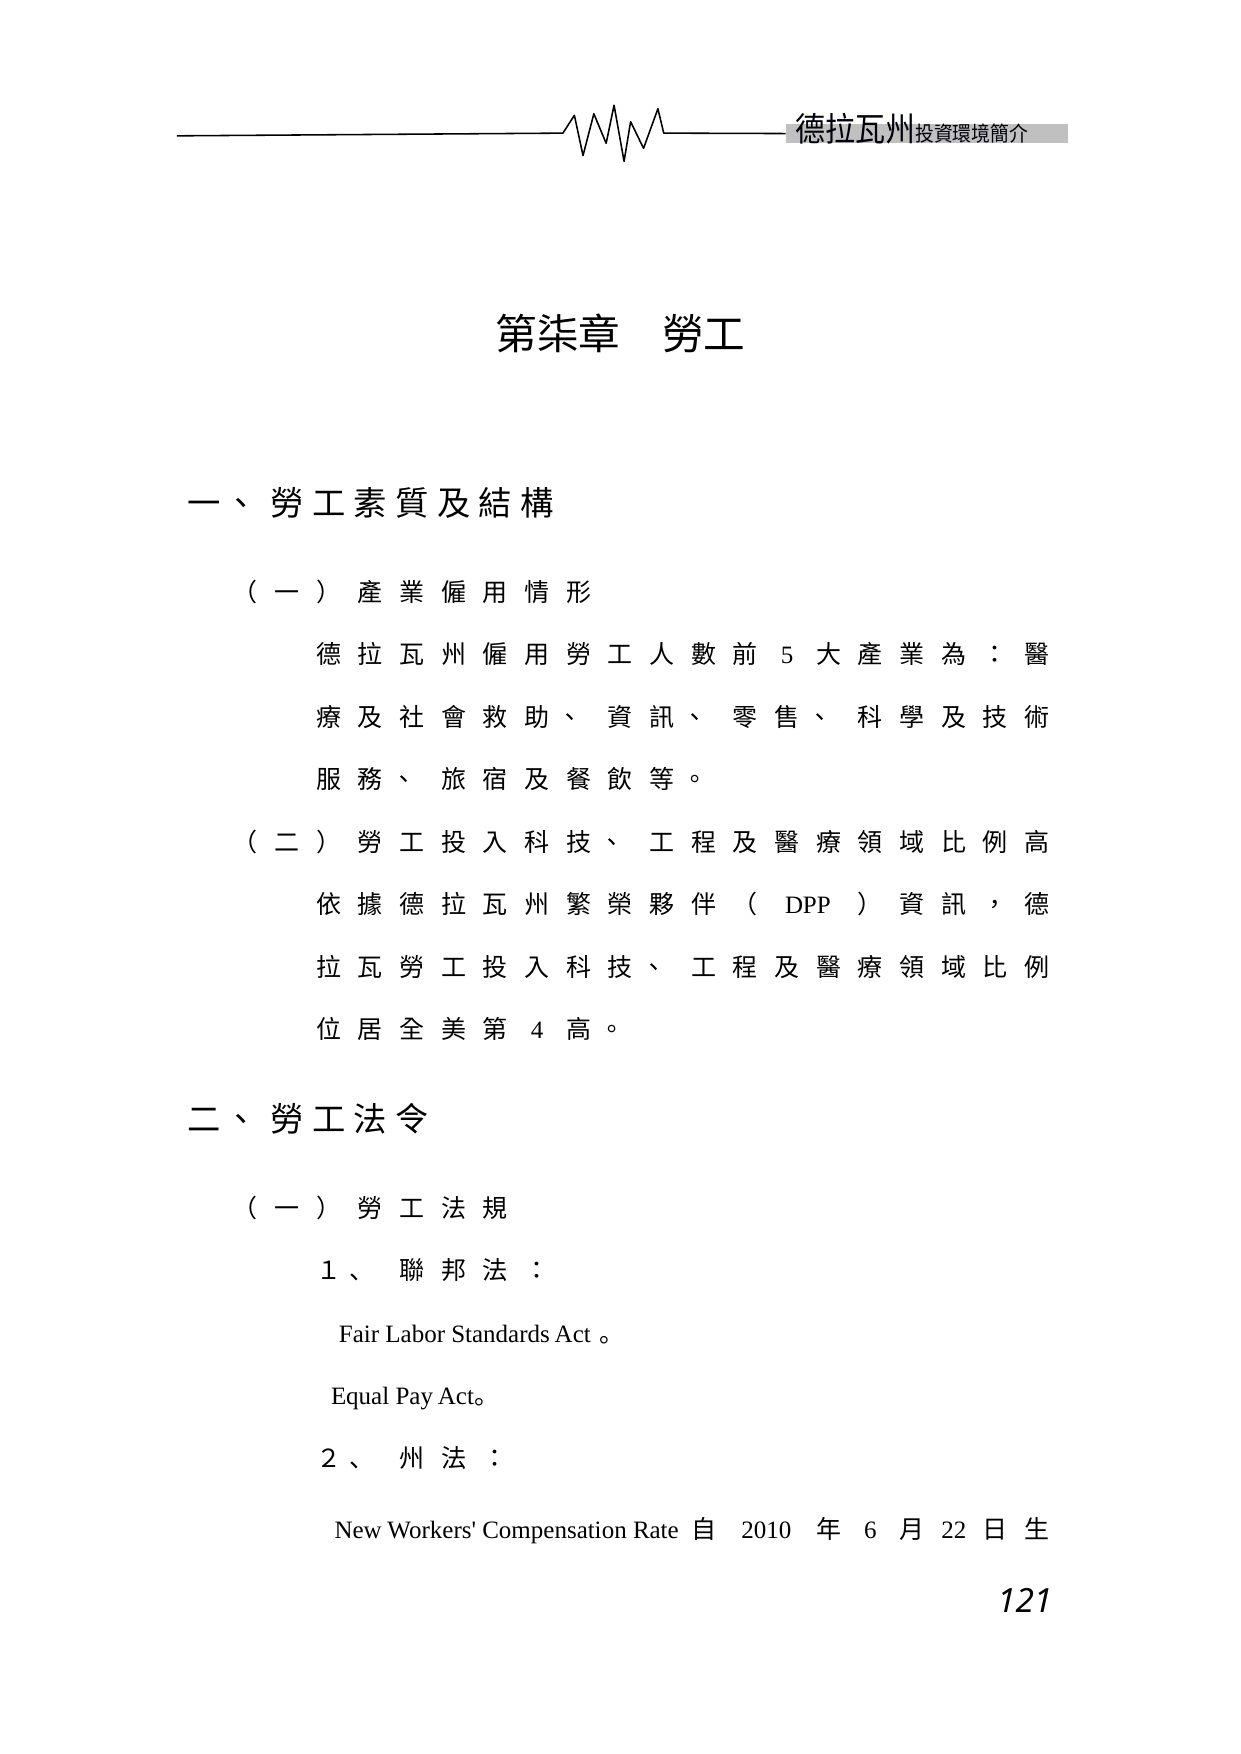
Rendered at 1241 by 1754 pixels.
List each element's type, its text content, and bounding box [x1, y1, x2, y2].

text Equal Pay Act。 [281, 1352, 1058, 1415]
text 二、勞工法令 [183, 1075, 1058, 1138]
text １、聯邦法： [281, 1227, 1058, 1290]
text New Workers' Compensation Rate自2010年6月22日生 [281, 1477, 1058, 1540]
text （一）勞工法規 [207, 1165, 1058, 1227]
text （二）勞工投入科技、工程及醫療領域比例高 依據德拉瓦州繁榮夥伴（DPP）資訊，德拉瓦勞工投入科技、工程及醫療領域比例位居全美第4高。 [207, 799, 1058, 1049]
text 第柒章 勞工 [183, 290, 1058, 352]
text （一）產業僱用情形 德拉瓦州僱用勞工人數前5大產業為：醫療及社會救助、資訊、零售、科學及技術服務、旅宿及餐飲等。 [207, 549, 1058, 799]
text 一、勞工素質及結構 [183, 459, 1058, 522]
text Fair Labor Standards Act。 [281, 1290, 1058, 1352]
text ２、州法： [281, 1415, 1058, 1477]
